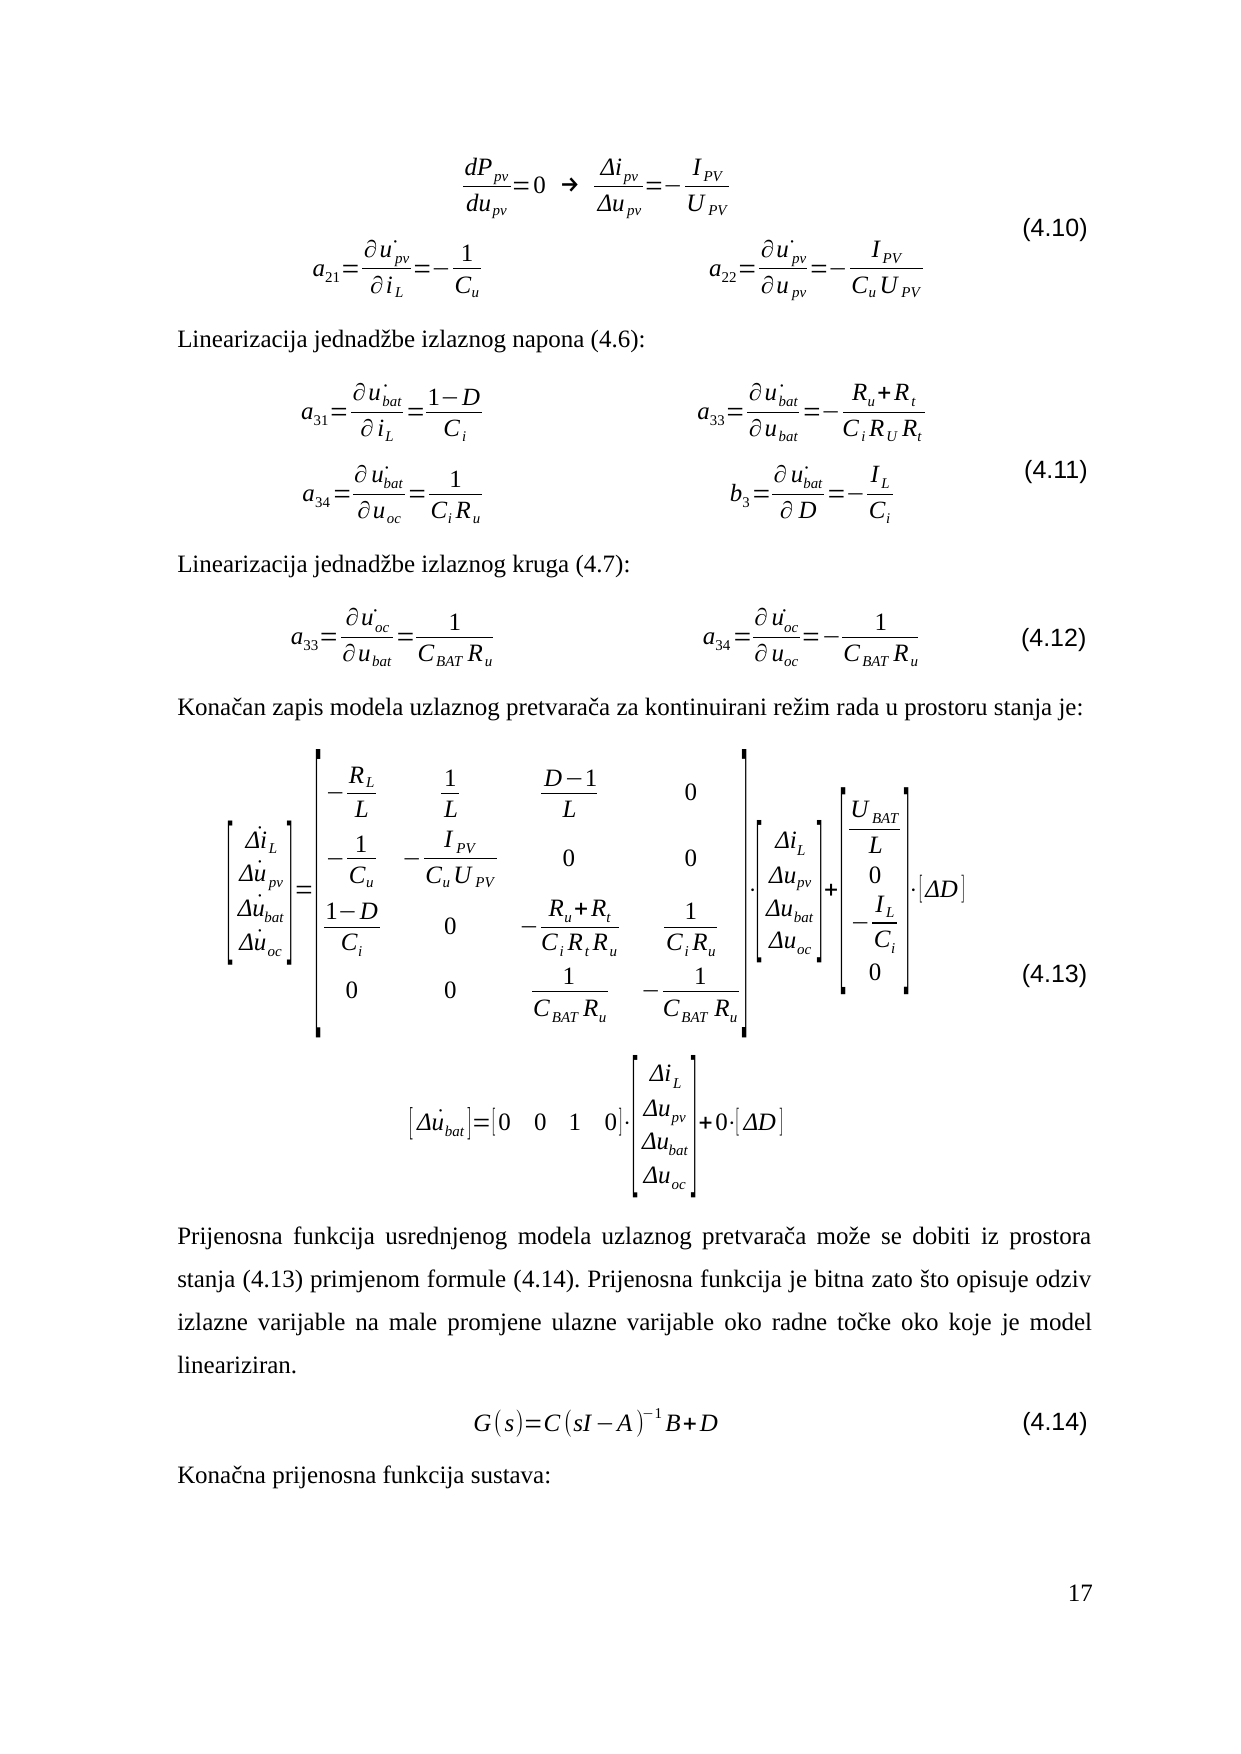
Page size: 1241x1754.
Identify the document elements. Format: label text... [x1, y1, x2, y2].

table_cell [608, 455, 1015, 537]
table_header [177, 741, 1015, 1048]
table_header [608, 373, 1015, 455]
table_cell [618, 230, 1015, 312]
table_cell [177, 230, 618, 312]
table_header [177, 148, 1015, 230]
text Prijenosna funkcija usrednjenog modela uzlaznog pretvarača može se dobiti iz prostora stanja (4.13) primjenom formule (4.14). Prijenosna funkcija je bitna zato što opisuje odziv izlazne varijable na male promjene ulazne varijable oko radne točke oko koje je model lineariziran. [177, 1221, 1093, 1379]
table_header (4.13) [1015, 741, 1093, 1209]
table_header (4.14) [1015, 1399, 1093, 1448]
text Konačan zapis modela uzlaznog pretvarača za kontinuirani režim rada u prostoru stanja je: [177, 692, 1093, 721]
table_header [608, 598, 1015, 680]
table_header [177, 598, 608, 680]
table_header (4.10) [1015, 148, 1093, 312]
text Linearizacija jednadžbe izlaznog kruga (4.7): [177, 549, 1093, 578]
table_cell [177, 455, 608, 537]
table_header [177, 373, 608, 455]
table_header [177, 1399, 1015, 1448]
text Konačna prijenosna funkcija sustava: [177, 1460, 1093, 1489]
text Linearizacija jednadžbe izlaznog napona (4.6): [177, 324, 1093, 352]
table_header (4.12) [1015, 598, 1092, 680]
table_header (4.11) [1015, 373, 1093, 537]
table_cell [177, 1048, 1015, 1209]
